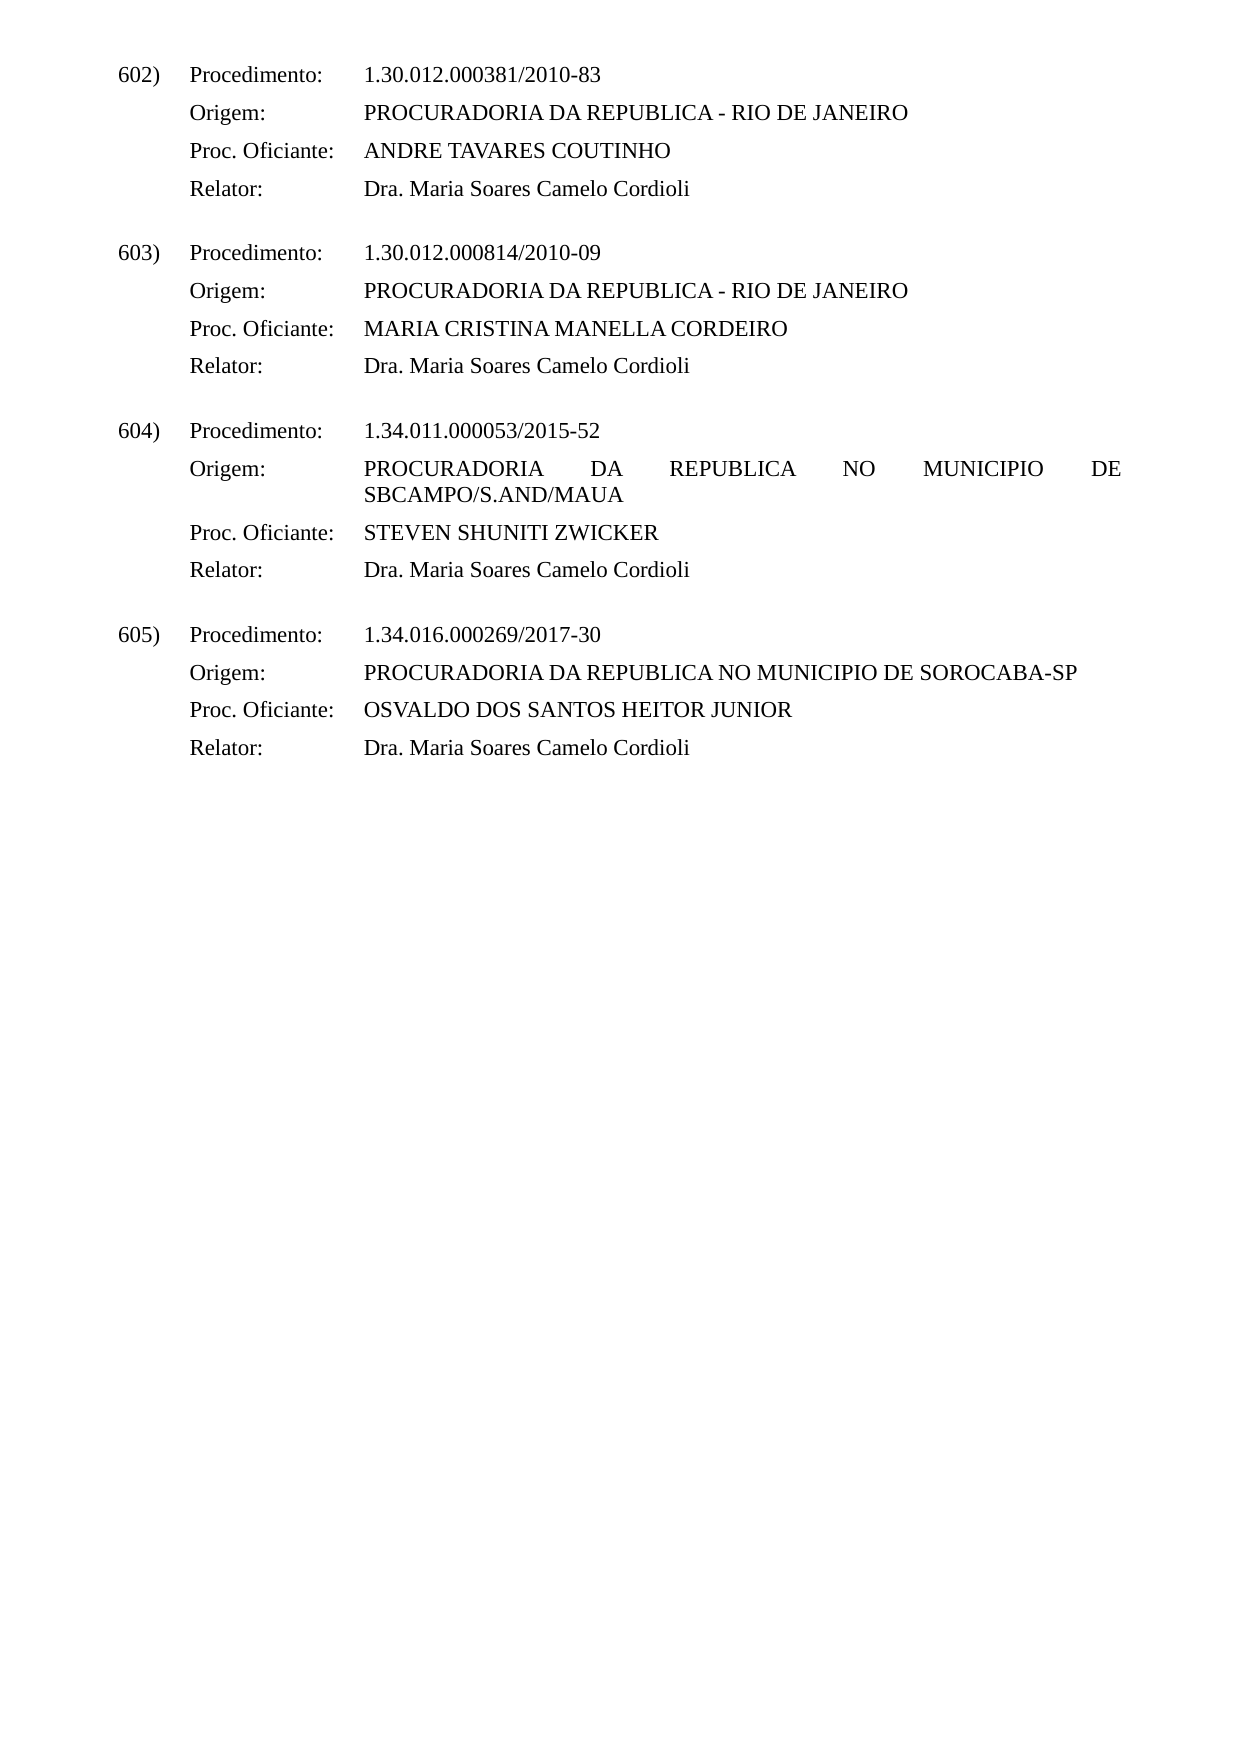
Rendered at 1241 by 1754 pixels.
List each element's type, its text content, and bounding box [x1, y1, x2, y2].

table_cell Relator: [184, 551, 358, 589]
table_cell [112, 691, 184, 728]
table_cell Dra. Maria Soares Camelo Cordioli [358, 347, 1128, 385]
table_header 1.34.011.000053/2015-52 [358, 411, 1128, 449]
table_cell [112, 309, 184, 347]
table_header 1.30.012.000814/2010-09 [358, 234, 1128, 271]
table_cell Dra. Maria Soares Camelo Cordioli [358, 551, 1128, 589]
table_header Procedimento: [184, 56, 358, 94]
table_cell Origem: [184, 94, 358, 131]
table_header 602) [112, 56, 184, 94]
table_cell PROCURADORIA DA REPUBLICA NO MUNICIPIO DE SOROCABA-SP [358, 653, 1128, 691]
table_cell MARIA CRISTINA MANELLA CORDEIRO [358, 309, 1128, 347]
table_cell [112, 94, 184, 131]
table_cell Proc. Oficiante: [184, 513, 358, 551]
table_cell PROCURADORIA DA REPUBLICA - RIO DE JANEIRO [358, 94, 1128, 131]
table_header 605) [112, 615, 184, 653]
table_cell PROCURADORIA DA REPUBLICA NO MUNICIPIO DE SBCAMPO/S.AND/MAUA [358, 449, 1128, 513]
table_cell [112, 449, 184, 513]
table_cell [112, 653, 184, 691]
table_cell Dra. Maria Soares Camelo Cordioli [358, 729, 1128, 766]
table_cell PROCURADORIA DA REPUBLICA - RIO DE JANEIRO [358, 271, 1128, 309]
table_header 1.34.016.000269/2017-30 [358, 615, 1128, 653]
table_cell Origem: [184, 653, 358, 691]
table_header 604) [112, 411, 184, 449]
table_cell Relator: [184, 169, 358, 207]
table_cell [112, 347, 184, 385]
table_cell Dra. Maria Soares Camelo Cordioli [358, 169, 1128, 207]
table_cell Relator: [184, 729, 358, 766]
table_cell [112, 169, 184, 207]
table_cell Proc. Oficiante: [184, 309, 358, 347]
table_cell STEVEN SHUNITI ZWICKER [358, 513, 1128, 551]
table_header Procedimento: [184, 615, 358, 653]
table_cell [112, 513, 184, 551]
table_header Procedimento: [184, 411, 358, 449]
table_cell Origem: [184, 449, 358, 513]
table_cell [112, 729, 184, 766]
table_header 1.30.012.000381/2010-83 [358, 56, 1128, 94]
table_header 603) [112, 234, 184, 271]
table_cell Relator: [184, 347, 358, 385]
table_cell [112, 271, 184, 309]
table_cell Proc. Oficiante: [184, 131, 358, 169]
table_header Procedimento: [184, 234, 358, 271]
table_cell [112, 551, 184, 589]
table_cell OSVALDO DOS SANTOS HEITOR JUNIOR [358, 691, 1128, 728]
table_cell Proc. Oficiante: [184, 691, 358, 728]
table_cell Origem: [184, 271, 358, 309]
table_cell [112, 131, 184, 169]
table_cell ANDRE TAVARES COUTINHO [358, 131, 1128, 169]
